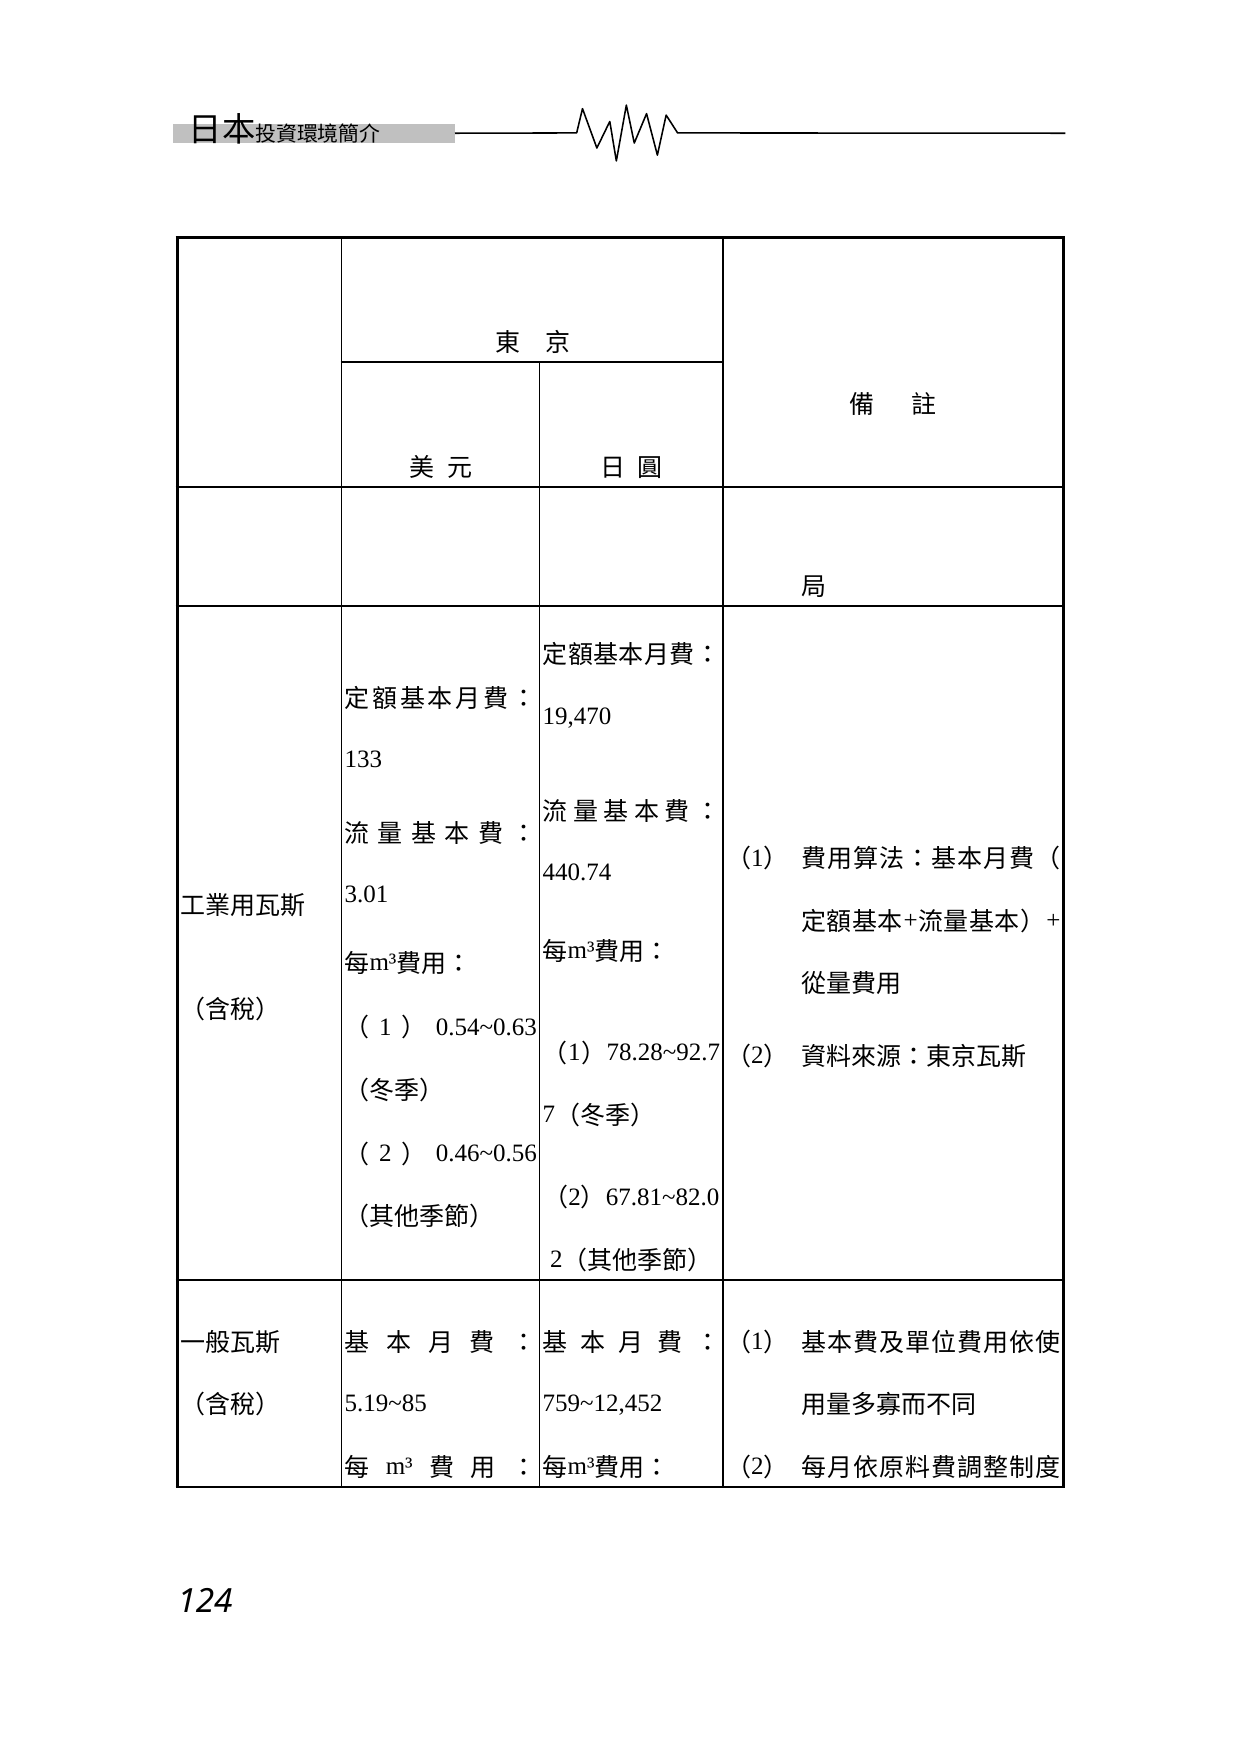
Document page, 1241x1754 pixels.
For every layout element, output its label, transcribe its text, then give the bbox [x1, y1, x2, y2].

table_cell 工業用瓦斯 （含稅） [179, 607, 341, 1279]
table_cell 基本月費：5.19~85 每m³費用： [342, 1281, 539, 1486]
table_cell [342, 488, 539, 605]
table_cell 定額基本月費：133 流量基本費：3.01 每m³費用： （1）0.54~0.63（冬季） （2）0.46~0.56（其他季節） [342, 607, 539, 1279]
table_cell 日 圓 [540, 363, 722, 486]
table_header [179, 239, 341, 486]
table_cell [179, 488, 341, 605]
table_cell 基本月費：759~12,452 每m³費用： [540, 1281, 722, 1486]
table_cell （1） 費用算法：基本月費（定額基本+流量基本）+從量費用 （2） 資料來源：東京瓦斯 [724, 607, 1062, 1279]
table_cell 定額基本月費：19,470 流量基本費：440.74 每m³費用： （1）78.28~92.77（冬季） （2）67.81~82.02（其他季節） [540, 607, 722, 1279]
table_header 東 京 [342, 239, 722, 361]
table_cell 一般瓦斯 （含稅） [179, 1281, 341, 1486]
table_cell 局 [724, 488, 1062, 605]
table_header 備 註 [724, 239, 1062, 486]
table_cell （1） 基本費及單位費用依使用量多寡而不同 （2） 每月依原料費調整制度 [724, 1281, 1062, 1486]
table_cell [540, 488, 722, 605]
table_cell 美 元 [342, 363, 539, 486]
